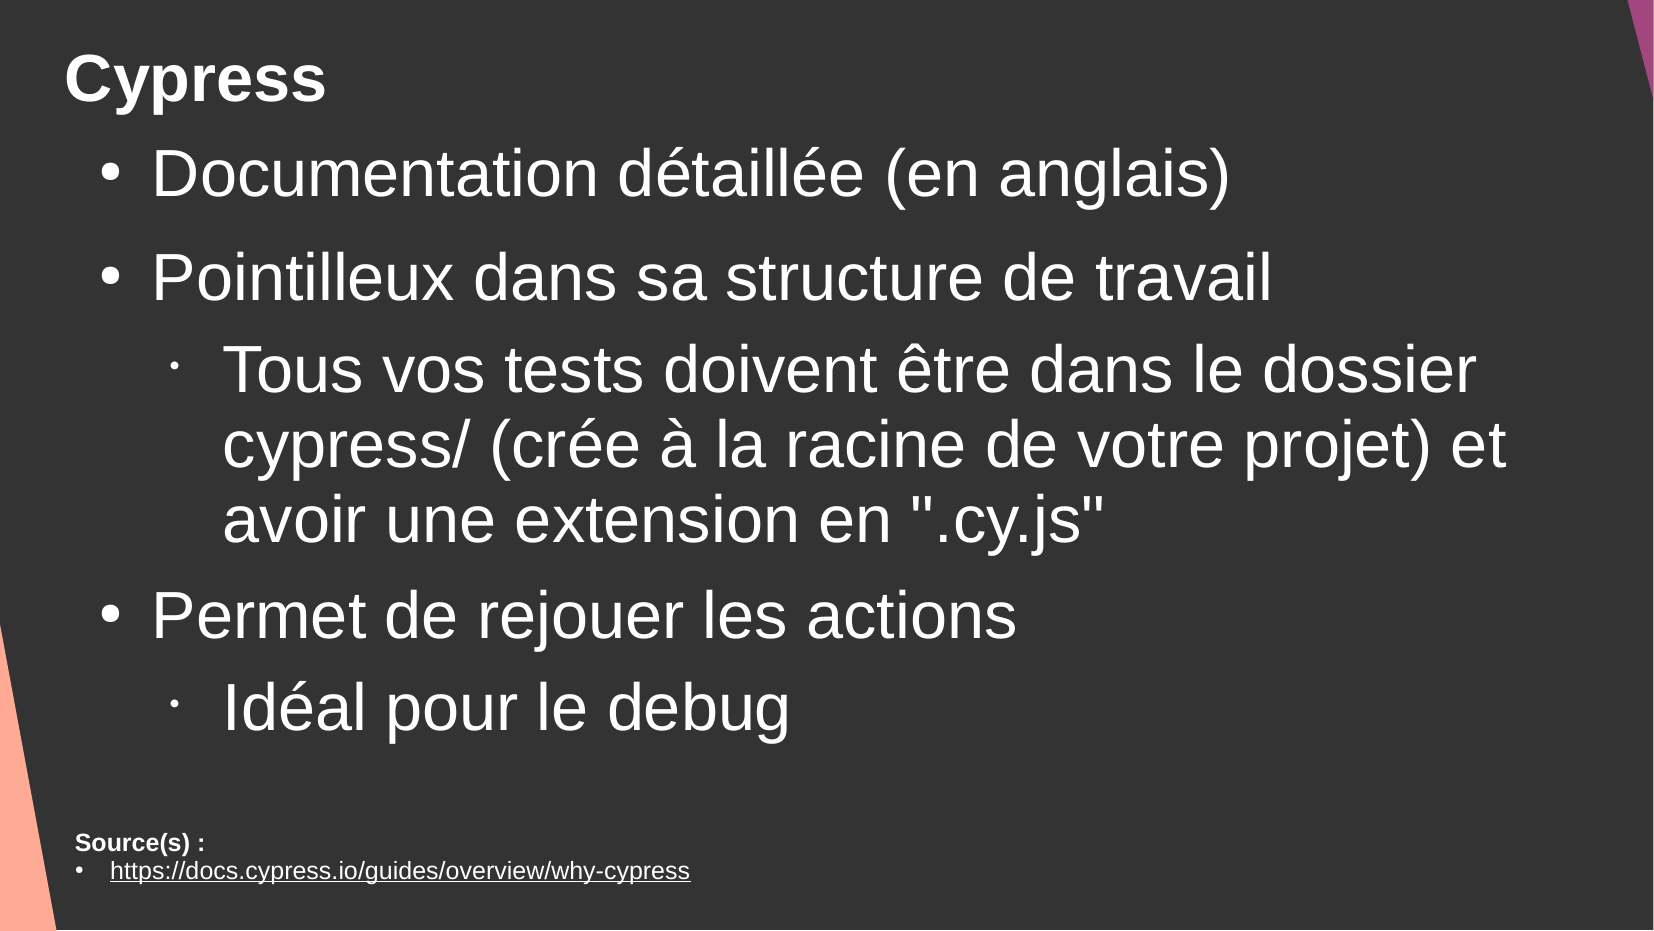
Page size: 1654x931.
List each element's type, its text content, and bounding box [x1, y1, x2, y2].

text_box [0, 624, 57, 931]
text_box Source(s) : https://docs.cypress.io/guides/overview/why-cypress [60, 821, 1546, 906]
text_box [1627, 0, 1654, 103]
list Documentation détaillée (en anglais) Pointilleux dans sa structure de travail Tous vos tests doivent être dans le dossier cypress/ (crée à la racine de votre projet) et avoir une extension en ".cy.js" Permet de rejouer les actions Idéal pour le debug [80, 135, 1620, 804]
title Cypress [64, 40, 1635, 116]
